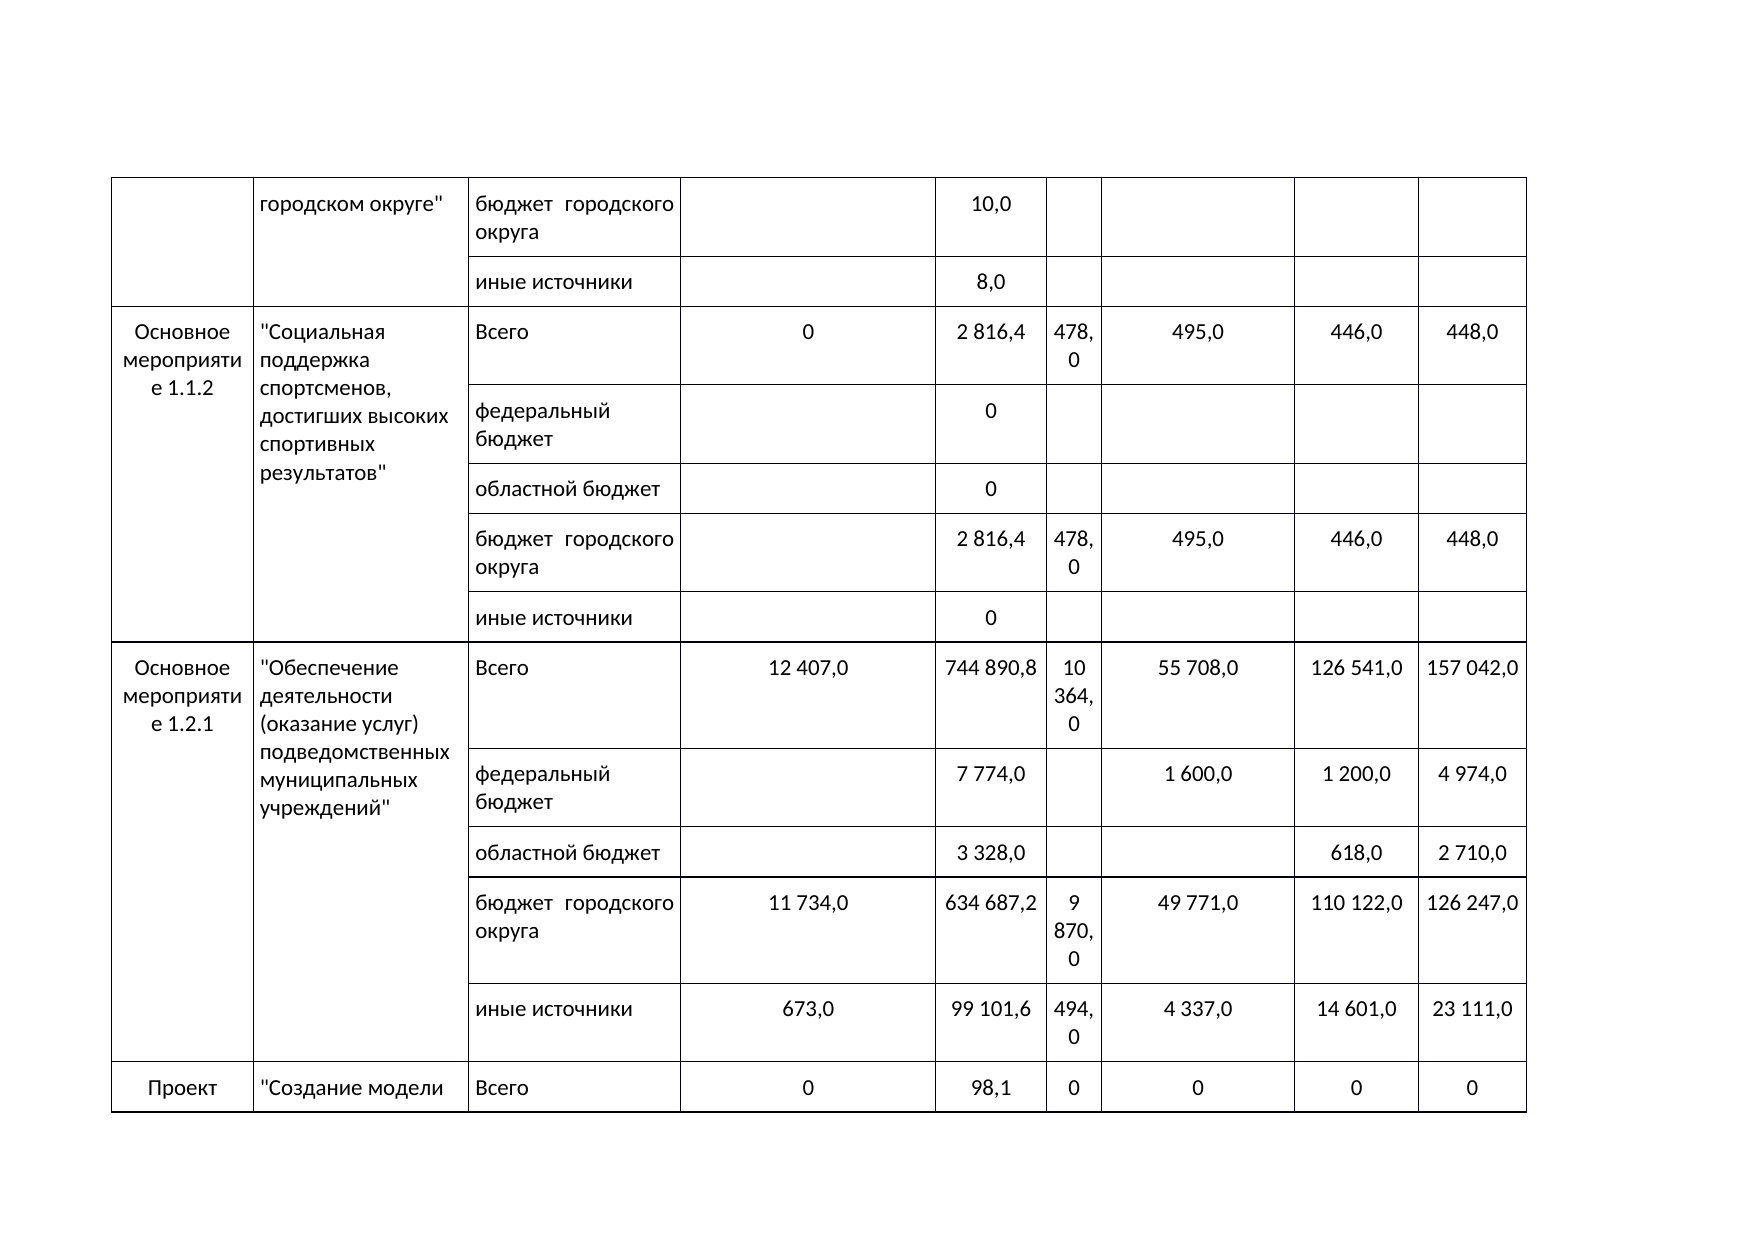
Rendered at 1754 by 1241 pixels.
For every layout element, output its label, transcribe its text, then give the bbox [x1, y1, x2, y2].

table_cell федеральный бюджет [469, 385, 680, 462]
table_cell [1047, 385, 1101, 462]
table_cell 0 [936, 592, 1046, 641]
table_cell Основное мероприятие 1.2.1 [112, 643, 253, 1061]
table_cell 7 774,0 [936, 749, 1046, 826]
table_cell 495,0 [1102, 514, 1294, 591]
table_cell [1419, 385, 1526, 462]
table_cell [1047, 464, 1101, 513]
table_cell 55 708,0 [1102, 643, 1294, 748]
table_cell 9 870,0 [1047, 878, 1101, 983]
table_cell [1419, 464, 1526, 513]
table_cell [1047, 592, 1101, 641]
table_cell [1102, 385, 1294, 462]
table_cell 110 122,0 [1295, 878, 1418, 983]
table_cell 495,0 [1102, 307, 1294, 384]
table_cell [681, 514, 935, 591]
table_cell 98,1 [936, 1062, 1046, 1111]
table_cell областной бюджет [469, 464, 680, 513]
table_cell иные источники [469, 984, 680, 1061]
table_cell иные источники [469, 592, 680, 641]
table_cell [1047, 827, 1101, 876]
table_cell бюджет городского округа [469, 178, 680, 256]
table_cell 0 [681, 307, 935, 384]
table_cell 14 601,0 [1295, 984, 1418, 1061]
table_cell городском округе" [254, 178, 468, 306]
table_cell Проект [112, 1062, 253, 1111]
table_cell 23 111,0 [1419, 984, 1526, 1061]
table_cell [681, 749, 935, 826]
table_cell 99 101,6 [936, 984, 1046, 1061]
table_cell 11 734,0 [681, 878, 935, 983]
table_cell 478,0 [1047, 307, 1101, 384]
table_cell 12 407,0 [681, 643, 935, 748]
table_cell 0 [936, 385, 1046, 462]
table_cell [1047, 257, 1101, 306]
table_cell 744 890,8 [936, 643, 1046, 748]
table_cell [1102, 257, 1294, 306]
table_cell 3 328,0 [936, 827, 1046, 876]
table_cell 494,0 [1047, 984, 1101, 1061]
table_cell 0 [1295, 1062, 1418, 1111]
table_cell 618,0 [1295, 827, 1418, 876]
table_cell [1419, 592, 1526, 641]
table_cell [1047, 178, 1101, 256]
table_cell 4 974,0 [1419, 749, 1526, 826]
table_cell "Создание модели [254, 1062, 468, 1111]
table_cell 446,0 [1295, 514, 1418, 591]
table_cell Всего [469, 307, 680, 384]
table_cell [1295, 178, 1418, 256]
table_cell бюджет городского округа [469, 878, 680, 983]
table_cell "Обеспечение деятельности (оказание услуг) подведомственных муниципальных учреждений" [254, 643, 468, 1061]
table_cell [1047, 749, 1101, 826]
table_cell 446,0 [1295, 307, 1418, 384]
table_cell 673,0 [681, 984, 935, 1061]
table_cell 0 [681, 1062, 935, 1111]
table_cell 478,0 [1047, 514, 1101, 591]
table_cell 10 364,0 [1047, 643, 1101, 748]
table_cell 4 337,0 [1102, 984, 1294, 1061]
table_cell 0 [1047, 1062, 1101, 1111]
table_cell [1419, 257, 1526, 306]
table_cell 634 687,2 [936, 878, 1046, 983]
table_cell [681, 257, 935, 306]
table_cell [1419, 178, 1526, 256]
table_cell 2 816,4 [936, 514, 1046, 591]
table_cell 0 [936, 464, 1046, 513]
table_cell 126 541,0 [1295, 643, 1418, 748]
table_cell 2 816,4 [936, 307, 1046, 384]
table_cell иные источники [469, 257, 680, 306]
table_cell 448,0 [1419, 514, 1526, 591]
table_cell 49 771,0 [1102, 878, 1294, 983]
table_cell [681, 178, 935, 256]
table_cell Основное мероприятие 1.1.2 [112, 307, 253, 641]
table_cell "Социальная поддержка спортсменов, достигших высоких спортивных результатов" [254, 307, 468, 641]
table_cell областной бюджет [469, 827, 680, 876]
table_cell 2 710,0 [1419, 827, 1526, 876]
table_cell [1102, 464, 1294, 513]
table_cell [112, 178, 253, 306]
table_cell Всего [469, 1062, 680, 1111]
table_cell 8,0 [936, 257, 1046, 306]
table_cell 0 [1419, 1062, 1526, 1111]
table_cell [1295, 385, 1418, 462]
table_cell [681, 592, 935, 641]
table_cell 448,0 [1419, 307, 1526, 384]
table_cell 157 042,0 [1419, 643, 1526, 748]
table_cell Всего [469, 643, 680, 748]
table_cell 126 247,0 [1419, 878, 1526, 983]
table_cell 1 200,0 [1295, 749, 1418, 826]
table_cell федеральный бюджет [469, 749, 680, 826]
table_cell [1295, 592, 1418, 641]
table_cell [681, 385, 935, 462]
table_cell [1295, 257, 1418, 306]
table_cell [1102, 827, 1294, 876]
table_cell бюджет городского округа [469, 514, 680, 591]
table_cell 0 [1102, 1062, 1294, 1111]
table_cell [1102, 592, 1294, 641]
table_cell [1102, 178, 1294, 256]
table_cell [1295, 464, 1418, 513]
table_cell [681, 464, 935, 513]
table_cell 10,0 [936, 178, 1046, 256]
table_cell [681, 827, 935, 876]
table_cell 1 600,0 [1102, 749, 1294, 826]
